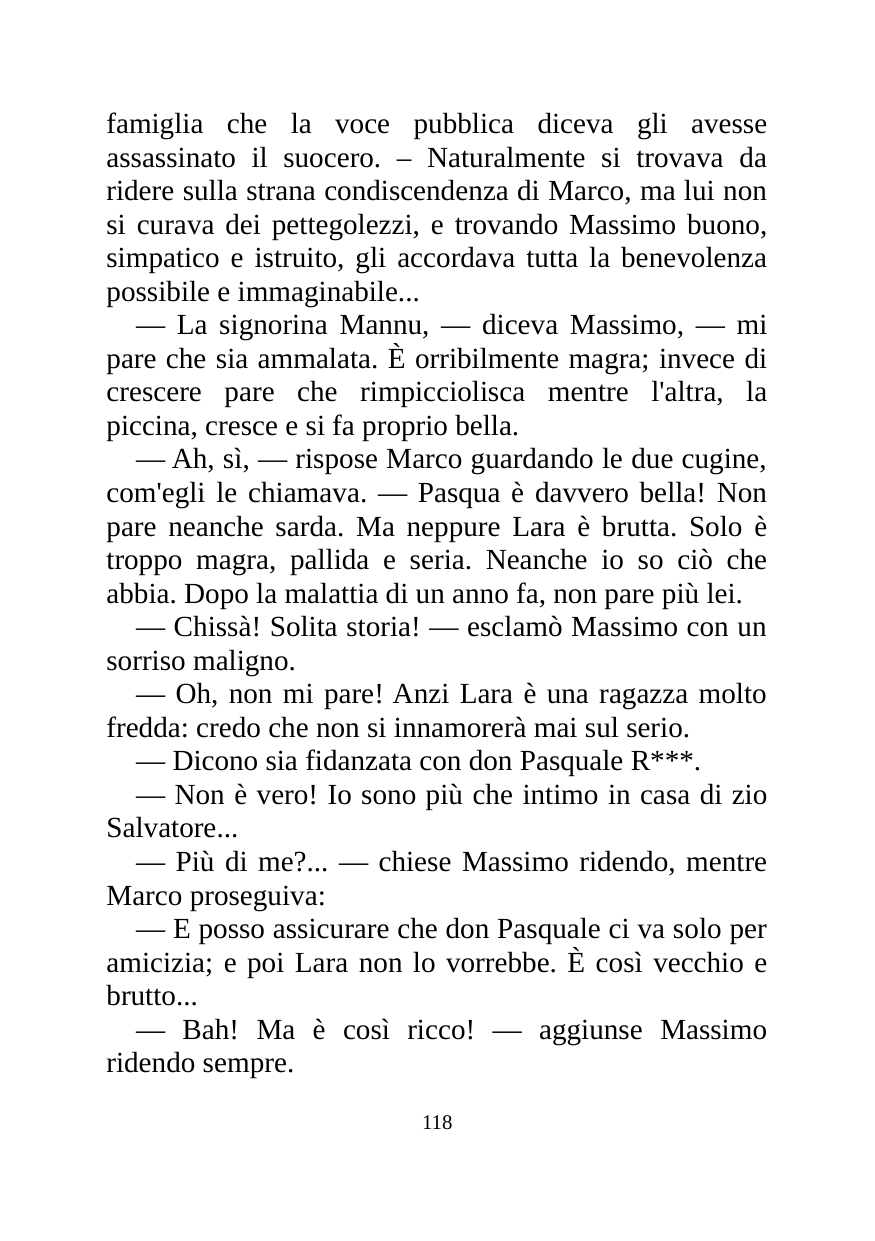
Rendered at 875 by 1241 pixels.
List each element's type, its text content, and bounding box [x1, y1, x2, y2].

text — La signorina Mannu, — diceva Massimo, — mi pare che sia ammalata. È orribilmente magra; invece di crescere pare che rimpicciolisca mentre l'altra, la piccina, cresce e si fa proprio bella. [106, 307, 768, 442]
text — Ah, sì, — rispose Marco guardando le due cugine, com'egli le chiamava. — Pasqua è davvero bella! Non pare neanche sarda. Ma neppure Lara è brutta. Solo è troppo magra, pallida e seria. Neanche io so ciò che abbia. Dopo la malattia di un anno fa, non pare più lei. [106, 442, 768, 609]
text — Più di me?... — chiese Massimo ridendo, mentre Marco proseguiva: [106, 844, 768, 911]
text — Oh, non mi pare! Anzi Lara è una ragazza molto fredda: credo che non si innamorerà mai sul serio. [106, 676, 768, 743]
text — Non è vero! Io sono più che intimo in casa di zio Salvatore... [106, 777, 768, 844]
text — Chissà! Solita storia! — esclamò Massimo con un sorriso maligno. [106, 609, 768, 676]
text — E posso assicurare che don Pasquale ci va solo per amicizia; e poi Lara non lo vorrebbe. È così vecchio e brutto... [106, 911, 768, 1012]
text famiglia che la voce pubblica diceva gli avesse assassinato il suocero. – Naturalmente si trovava da ridere sulla strana condiscendenza di Marco, ma lui non si curava dei pettegolezzi, e trovando Massimo buono, simpatico e istruito, gli accordava tutta la benevolenza possibile e immaginabile... [106, 106, 768, 307]
text — Dicono sia fidanzata con don Pasquale R***. [106, 743, 768, 777]
text — Bah! Ma è così ricco! — aggiunse Massimo ridendo sempre. [106, 1012, 768, 1079]
